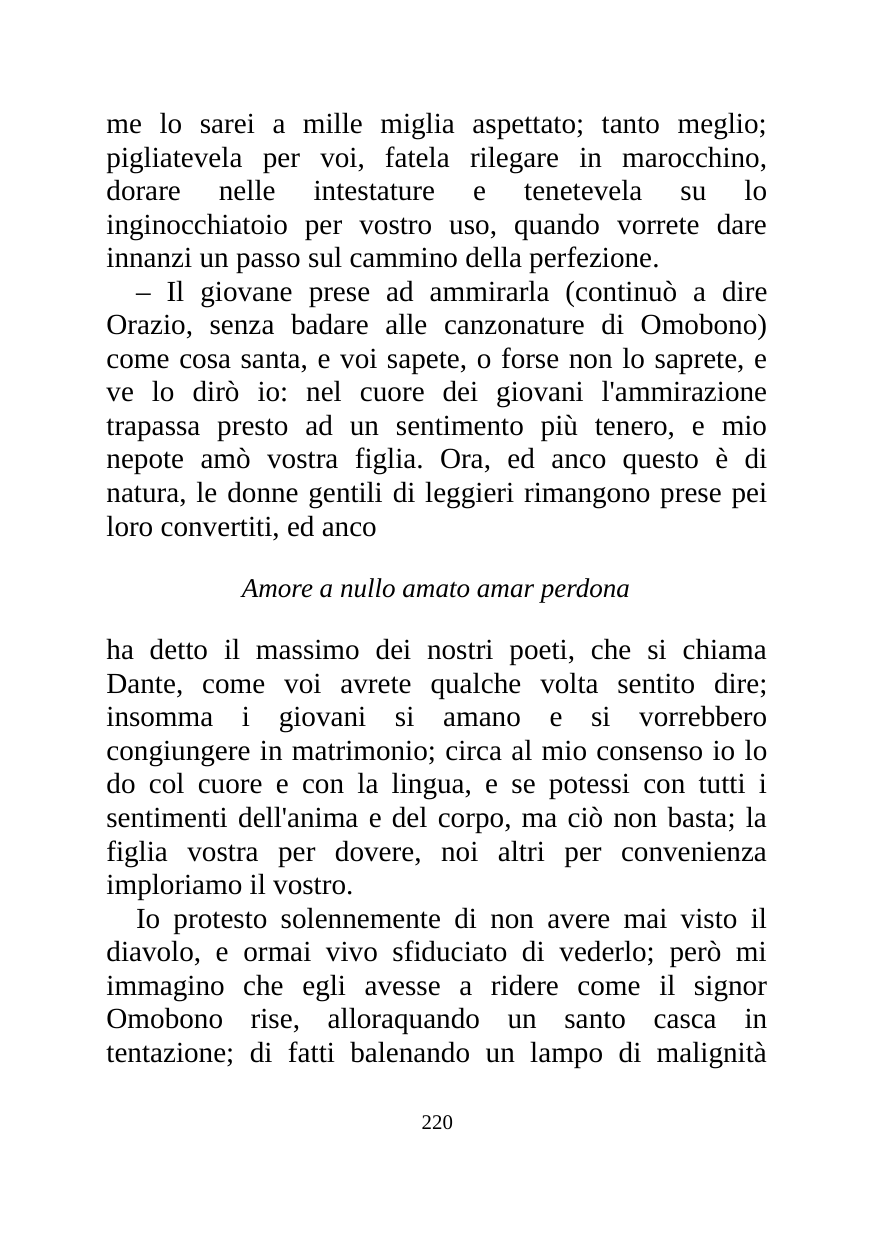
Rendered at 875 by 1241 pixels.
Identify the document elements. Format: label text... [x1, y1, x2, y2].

text – Il giovane prese ad ammirarla (continuò a dire Orazio, senza badare alle canzonature di Omobono) come cosa santa, e voi sapete, o forse non lo saprete, e ve lo dirò io: nel cuore dei giovani l'ammirazione trapassa presto ad un sentimento più tenero, e mio nepote amò vostra figlia. Ora, ed anco questo è di natura, le donne gentili di leggieri rimangono prese pei loro convertiti, ed anco [106, 274, 768, 542]
text ha detto il massimo dei nostri poeti, che si chiama Dante, come voi avrete qualche volta sentito dire; insomma i giovani si amano e si vorrebbero congiungere in matrimonio; circa al mio consenso io lo do col cuore e con la lingua, e se potessi con tutti i sentimenti dell'anima e del corpo, ma ciò non basta; la figlia vostra per dovere, noi altri per convenienza imploriamo il vostro. [106, 632, 768, 901]
text Amore a nullo amato amar perdona [106, 572, 768, 603]
text Io protesto solennemente di non avere mai visto il diavolo, e ormai vivo sfiduciato di vederlo; però mi immagino che egli avesse a ridere come il signor Omobono rise, alloraquando un santo casca in tentazione; di fatti balenando un lampo di malignità [106, 901, 768, 1068]
text me lo sarei a mille miglia aspettato; tanto meglio; pigliatevela per voi, fatela rilegare in marocchino, dorare nelle intestature e tenetevela su lo inginocchiatoio per vostro uso, quando vorrete dare innanzi un passo sul cammino della perfezione. [106, 106, 768, 274]
